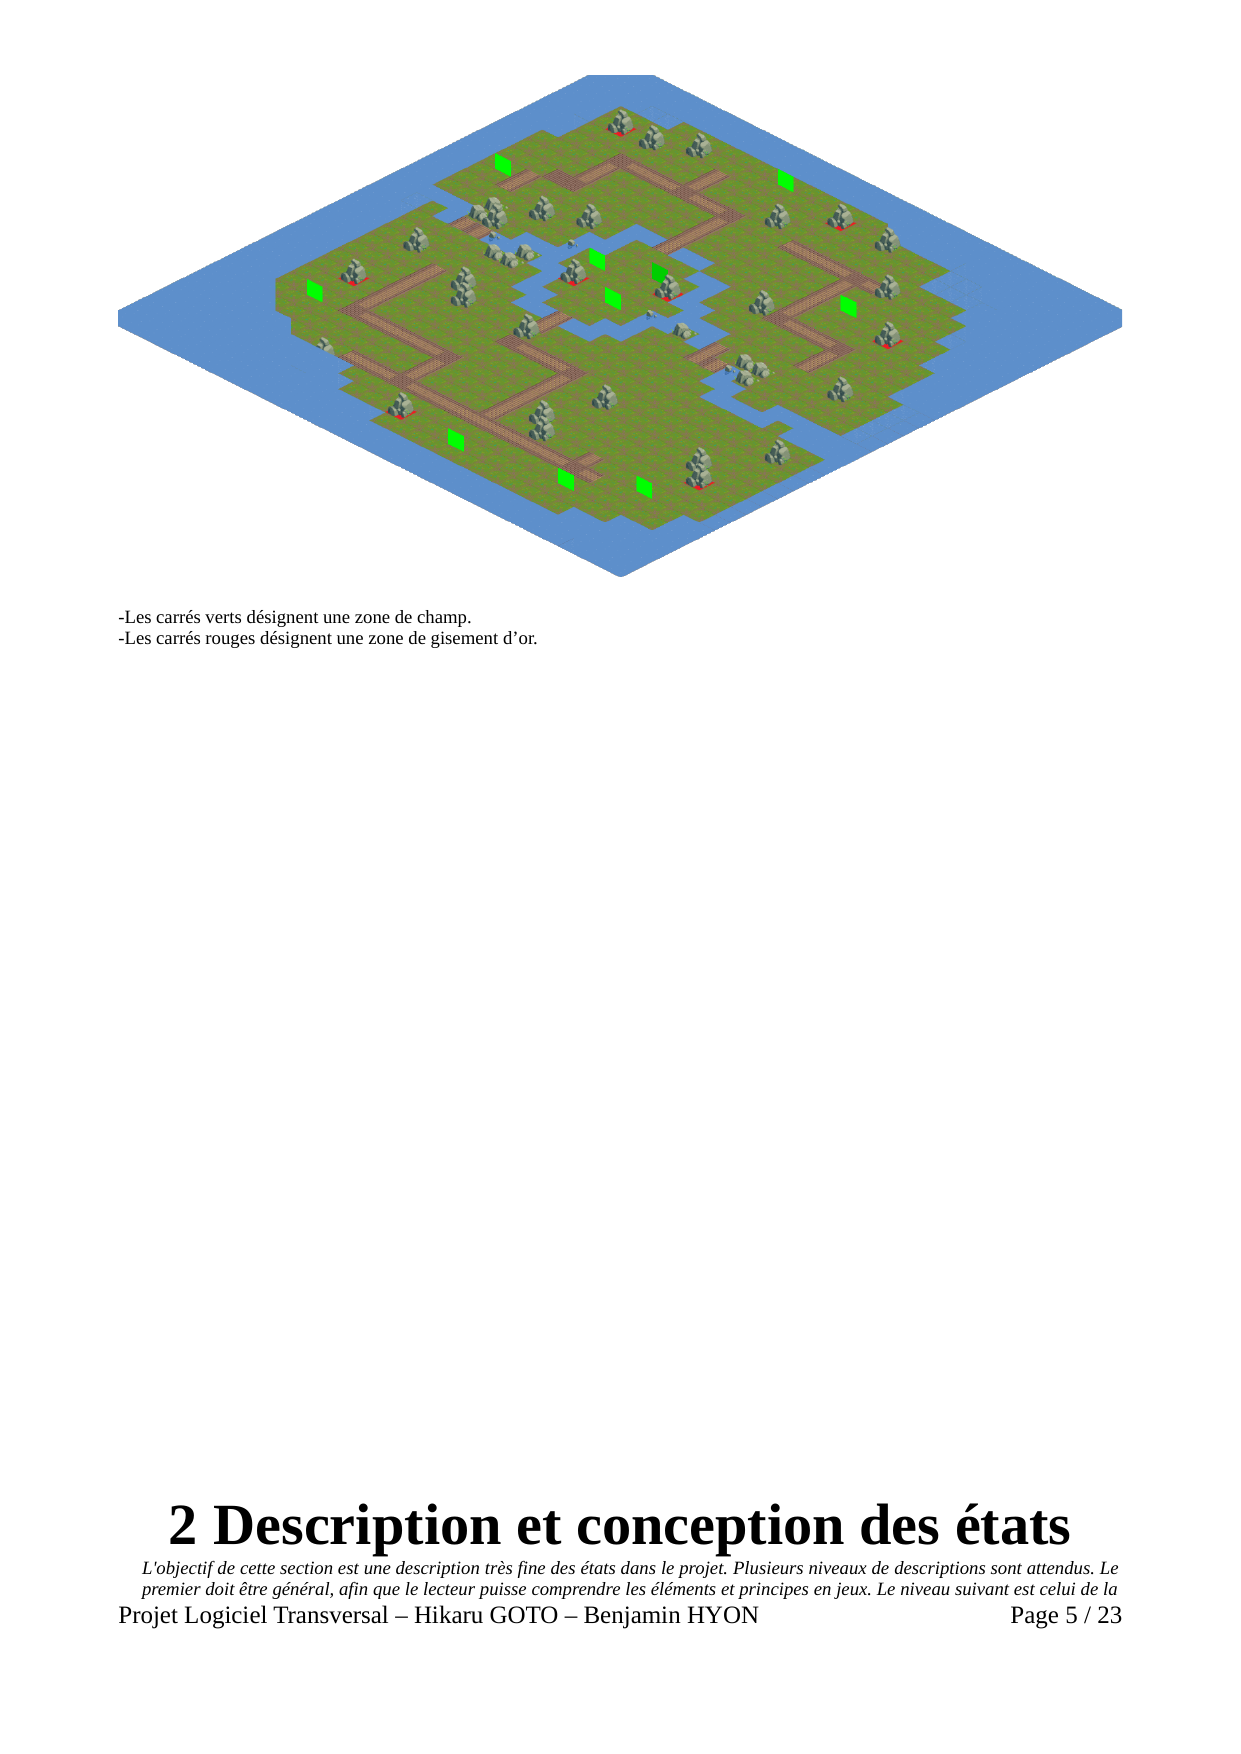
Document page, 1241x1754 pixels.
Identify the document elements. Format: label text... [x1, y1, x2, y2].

text L'objectif de cette section est une description très fine des états dans le projet. Plusieurs niveaux de descriptions sont attendus. Le premier doit être général, afin que le lecteur puisse comprendre les éléments et principes en jeux. Le niveau suivant est celui de la [142, 1557, 1122, 1600]
picture [118, 75, 1123, 577]
text -Les carrés verts désignent une zone de champ. [118, 606, 1122, 627]
subtitle Description et conception des états [118, 1490, 1122, 1557]
text -Les carrés rouges désignent une zone de gisement d’or. [118, 627, 1122, 649]
